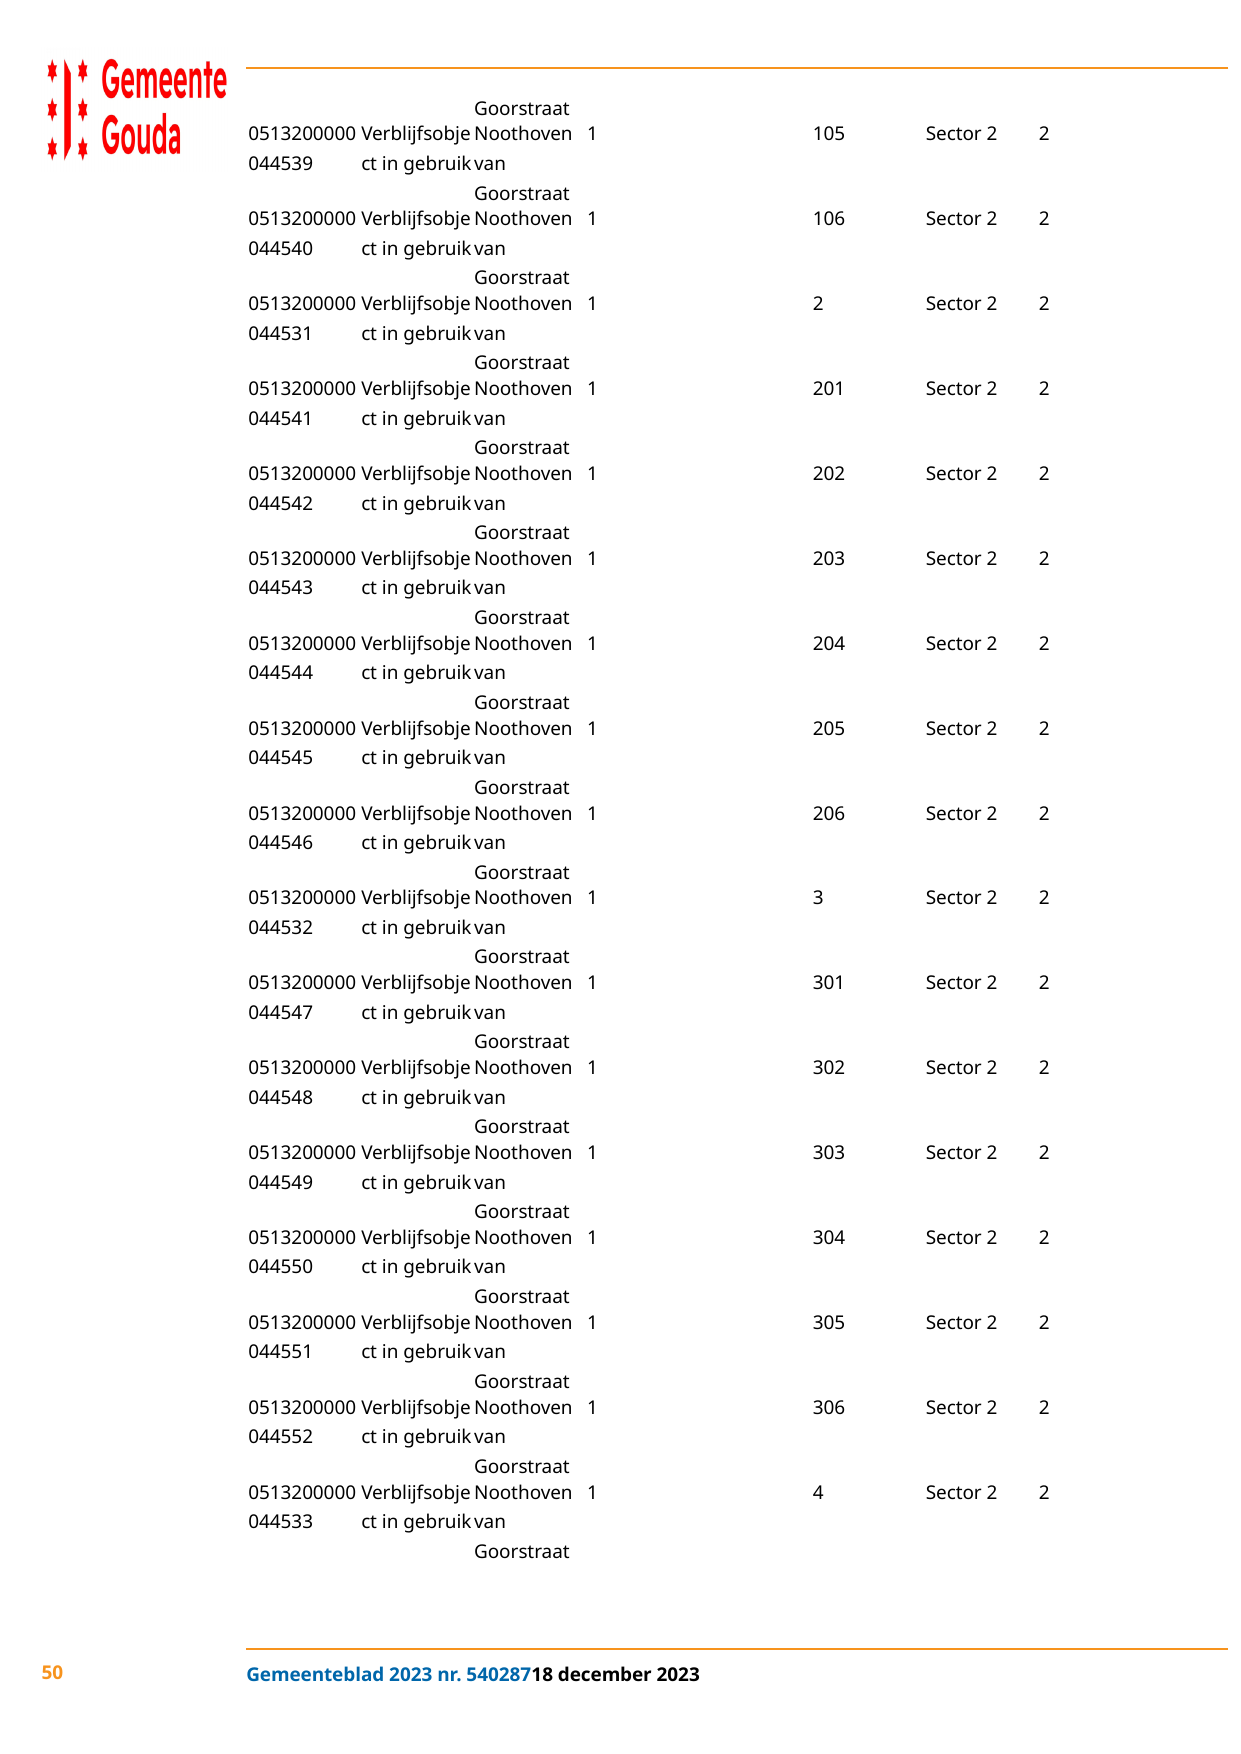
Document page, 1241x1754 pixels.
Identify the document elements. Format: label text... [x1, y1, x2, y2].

table_cell 203 [813, 545, 926, 630]
table_cell 0513200000044548 [248, 1054, 361, 1139]
table_cell [361, 95, 474, 121]
table_cell 0513200000044532 [248, 885, 361, 969]
table_cell 302 [813, 1054, 926, 1139]
table_cell 1 [587, 800, 700, 884]
table_cell 2 [1039, 630, 1152, 715]
table_cell 3 [813, 885, 926, 969]
table_cell Sector 2 [926, 970, 1038, 1054]
table_cell [700, 800, 813, 884]
table_cell 1 [587, 1224, 700, 1309]
table_cell Noothoven van Goorstraat [474, 1224, 587, 1309]
table_cell Verblijfsobject in gebruik [361, 290, 474, 375]
table_cell [700, 715, 813, 800]
table_cell Sector 2 [926, 1479, 1038, 1564]
table_cell 1 [587, 1309, 700, 1394]
table_cell Sector 2 [926, 1394, 1038, 1479]
table_cell [700, 460, 813, 545]
table_cell 305 [813, 1309, 926, 1394]
table_cell Verblijfsobject in gebruik [361, 1479, 474, 1564]
table_cell Sector 2 [926, 715, 1038, 800]
table_cell [700, 630, 813, 715]
table_cell Verblijfsobject in gebruik [361, 885, 474, 969]
table_cell [700, 545, 813, 630]
table_cell 0513200000044545 [248, 715, 361, 800]
table_cell Verblijfsobject in gebruik [361, 1139, 474, 1224]
table_cell Verblijfsobject in gebruik [361, 1224, 474, 1309]
table_cell 0513200000044542 [248, 460, 361, 545]
table_cell 2 [1039, 1224, 1152, 1309]
table_cell 0513200000044549 [248, 1139, 361, 1224]
table_cell [700, 1139, 813, 1224]
table_cell Verblijfsobject in gebruik [361, 375, 474, 460]
table_cell 1 [587, 375, 700, 460]
table_cell 2 [1039, 1054, 1152, 1139]
table_cell Verblijfsobject in gebruik [361, 1309, 474, 1394]
table_cell Verblijfsobject in gebruik [361, 715, 474, 800]
table_cell 1 [587, 545, 700, 630]
table_cell Noothoven van Goorstraat [474, 1479, 587, 1564]
table_cell Noothoven van Goorstraat [474, 1139, 587, 1224]
table_cell 0513200000044541 [248, 375, 361, 460]
table_cell [700, 290, 813, 375]
table_cell 1 [587, 1139, 700, 1224]
table_cell Noothoven van Goorstraat [474, 1394, 587, 1479]
table_cell Sector 2 [926, 460, 1038, 545]
table_cell 2 [1039, 715, 1152, 800]
table_cell Noothoven van Goorstraat [474, 205, 587, 290]
table_cell 1 [587, 1394, 700, 1479]
table_cell 1 [587, 290, 700, 375]
table_cell [700, 1224, 813, 1309]
table_cell 1 [587, 885, 700, 969]
table_cell 1 [587, 1479, 700, 1564]
table_cell Goorstraat [474, 95, 587, 121]
table_cell 306 [813, 1394, 926, 1479]
table_cell Noothoven van Goorstraat [474, 460, 587, 545]
table_cell 0513200000044550 [248, 1224, 361, 1309]
table_cell 105 [813, 121, 926, 205]
table_cell Sector 2 [926, 1224, 1038, 1309]
table_cell 2 [1039, 1139, 1152, 1224]
table_cell Noothoven van Goorstraat [474, 121, 587, 205]
table_cell 2 [1039, 1394, 1152, 1479]
table_cell Verblijfsobject in gebruik [361, 970, 474, 1054]
table_cell Sector 2 [926, 1054, 1038, 1139]
table_cell 304 [813, 1224, 926, 1309]
table_cell [700, 205, 813, 290]
table_cell 2 [1039, 970, 1152, 1054]
table_cell 2 [1039, 205, 1152, 290]
table_cell 206 [813, 800, 926, 884]
table_cell 1 [587, 460, 700, 545]
table_cell Noothoven van Goorstraat [474, 715, 587, 800]
table_cell Verblijfsobject in gebruik [361, 545, 474, 630]
table_cell 1 [587, 205, 700, 290]
table_cell 2 [1039, 545, 1152, 630]
table_cell 2 [1039, 375, 1152, 460]
table_cell 0513200000044547 [248, 970, 361, 1054]
picture [41, 47, 231, 172]
table_cell Verblijfsobject in gebruik [361, 630, 474, 715]
table_cell 301 [813, 970, 926, 1054]
table_cell [700, 970, 813, 1054]
table_cell Verblijfsobject in gebruik [361, 121, 474, 205]
table_cell 2 [1039, 885, 1152, 969]
table_cell Sector 2 [926, 630, 1038, 715]
table_cell Noothoven van Goorstraat [474, 545, 587, 630]
table_cell 0513200000044533 [248, 1479, 361, 1564]
table_cell 0513200000044546 [248, 800, 361, 884]
table_cell Noothoven van Goorstraat [474, 800, 587, 884]
table_cell [700, 1309, 813, 1394]
table_cell Noothoven van Goorstraat [474, 290, 587, 375]
table_cell Sector 2 [926, 800, 1038, 884]
table_cell 205 [813, 715, 926, 800]
table_cell [700, 1054, 813, 1139]
table_cell [587, 95, 700, 121]
table_cell 1 [587, 121, 700, 205]
table_cell [700, 95, 813, 121]
table_cell 0513200000044551 [248, 1309, 361, 1394]
table_cell Sector 2 [926, 545, 1038, 630]
table_cell Verblijfsobject in gebruik [361, 1394, 474, 1479]
table_cell 1 [587, 630, 700, 715]
table_cell [700, 375, 813, 460]
table_cell Sector 2 [926, 375, 1038, 460]
table_cell [700, 121, 813, 205]
table_cell 0513200000044552 [248, 1394, 361, 1479]
table_cell Sector 2 [926, 885, 1038, 969]
table_cell Noothoven van Goorstraat [474, 375, 587, 460]
table_cell [248, 95, 361, 121]
table_cell Sector 2 [926, 205, 1038, 290]
table_cell 1 [587, 715, 700, 800]
table_cell 1 [587, 1054, 700, 1139]
table_cell 2 [1039, 800, 1152, 884]
table_cell Noothoven van Goorstraat [474, 1309, 587, 1394]
table_cell Sector 2 [926, 290, 1038, 375]
table_cell 106 [813, 205, 926, 290]
table_cell 202 [813, 460, 926, 545]
table_cell 204 [813, 630, 926, 715]
table_cell 0513200000044543 [248, 545, 361, 630]
table_cell 2 [1039, 121, 1152, 205]
table_cell 0513200000044544 [248, 630, 361, 715]
table_cell 2 [1039, 460, 1152, 545]
table_cell Noothoven van Goorstraat [474, 885, 587, 969]
table_cell 1 [587, 970, 700, 1054]
table_cell Verblijfsobject in gebruik [361, 205, 474, 290]
table_cell [700, 1394, 813, 1479]
table_cell 0513200000044531 [248, 290, 361, 375]
table_cell Verblijfsobject in gebruik [361, 460, 474, 545]
table_cell 0513200000044539 [248, 121, 361, 205]
table_cell [926, 95, 1038, 121]
table_cell 2 [1039, 1309, 1152, 1394]
table_cell Sector 2 [926, 121, 1038, 205]
table_cell 2 [1039, 1479, 1152, 1564]
table_cell [1039, 95, 1152, 121]
table_cell Verblijfsobject in gebruik [361, 800, 474, 884]
table_cell Sector 2 [926, 1139, 1038, 1224]
table_cell Verblijfsobject in gebruik [361, 1054, 474, 1139]
table_cell [813, 95, 926, 121]
table_cell [700, 885, 813, 969]
table_cell Sector 2 [926, 1309, 1038, 1394]
table_cell 303 [813, 1139, 926, 1224]
table_cell 2 [813, 290, 926, 375]
table_cell [700, 1479, 813, 1564]
table_cell Noothoven van Goorstraat [474, 630, 587, 715]
table_cell 4 [813, 1479, 926, 1564]
table_cell 2 [1039, 290, 1152, 375]
table_cell 0513200000044540 [248, 205, 361, 290]
table_cell 201 [813, 375, 926, 460]
table_cell Noothoven van Goorstraat [474, 1054, 587, 1139]
table_cell Noothoven van Goorstraat [474, 970, 587, 1054]
